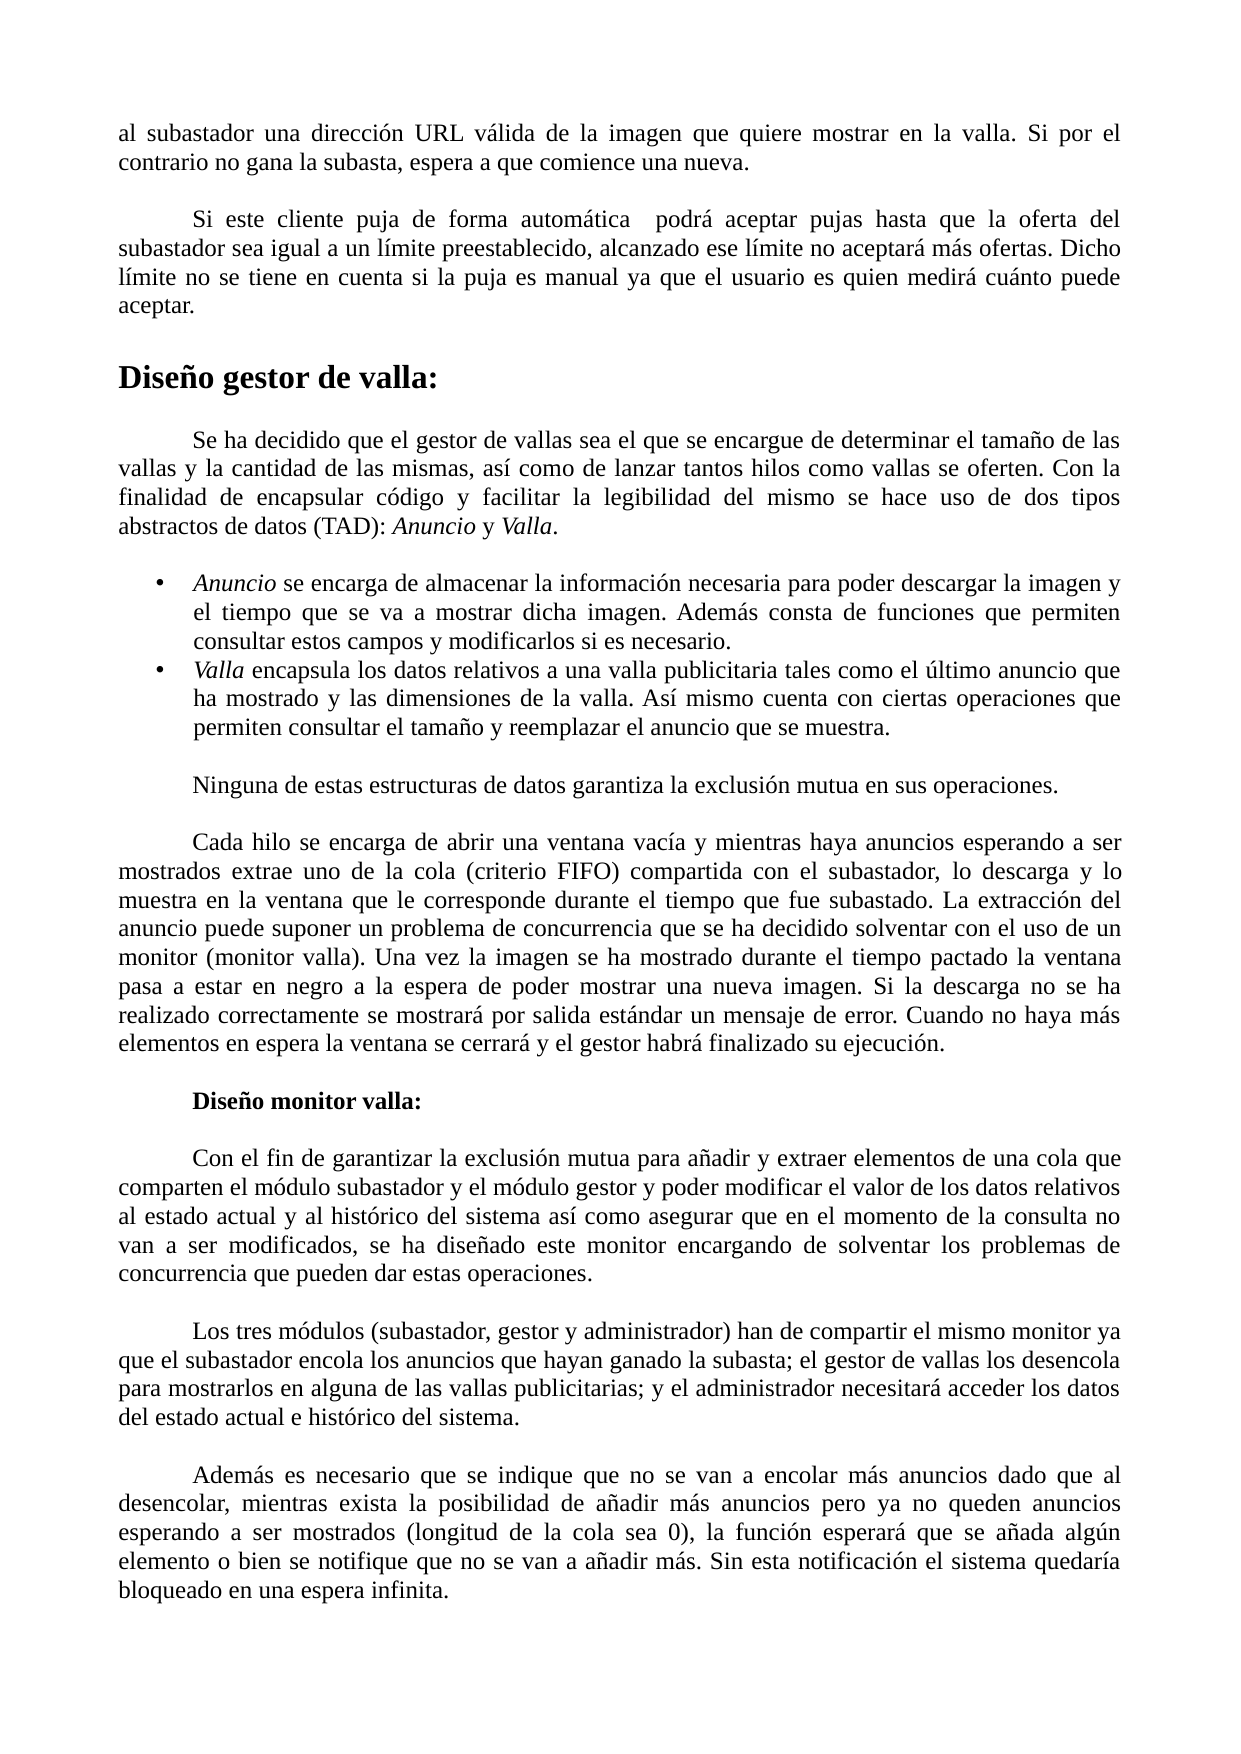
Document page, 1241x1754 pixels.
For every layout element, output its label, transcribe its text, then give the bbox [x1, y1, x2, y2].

text Con el fin de garantizar la exclusión mutua para añadir y extraer elementos de una cola que comparten el módulo subastador y el módulo gestor y poder modificar el valor de los datos relativos al estado actual y al histórico del sistema así como asegurar que en el momento de la consulta no van a ser modificados, se ha diseñado este monitor encargando de solventar los problemas de concurrencia que pueden dar estas operaciones. [118, 1143, 1122, 1287]
text Diseño gestor de valla: [118, 358, 1122, 396]
list Anuncio se encarga de almacenar la información necesaria para poder descargar la imagen y el tiempo que se va a mostrar dicha imagen. Además consta de funciones que permiten consultar estos campos y modificarlos si es necesario. [156, 568, 1122, 655]
text Los tres módulos (subastador, gestor y administrador) han de compartir el mismo monitor ya que el subastador encola los anuncios que hayan ganado la subasta; el gestor de vallas los desencola para mostrarlos en alguna de las vallas publicitarias; y el administrador necesitará acceder los datos del estado actual e histórico del sistema. [118, 1316, 1122, 1431]
text al subastador una dirección URL válida de la imagen que quiere mostrar en la valla. Si por el contrario no gana la subasta, espera a que comience una nueva. [118, 118, 1122, 176]
text Cada hilo se encarga de abrir una ventana vacía y mientras haya anuncios esperando a ser mostrados extrae uno de la cola (criterio FIFO) compartida con el subastador, lo descarga y lo muestra en la ventana que le corresponde durante el tiempo que fue subastado. La extracción del anuncio puede suponer un problema de concurrencia que se ha decidido solventar con el uso de un monitor (monitor valla). Una vez la imagen se ha mostrado durante el tiempo pactado la ventana pasa a estar en negro a la espera de poder mostrar una nueva imagen. Si la descarga no se ha realizado correctamente se mostrará por salida estándar un mensaje de error. Cuando no haya más elementos en espera la ventana se cerrará y el gestor habrá finalizado su ejecución. [118, 827, 1122, 1057]
text Diseño monitor valla: [118, 1086, 1122, 1115]
text Ninguna de estas estructuras de datos garantiza la exclusión mutua en sus operaciones. [118, 770, 1122, 798]
text Si este cliente puja de forma automática podrá aceptar pujas hasta que la oferta del subastador sea igual a un límite preestablecido, alcanzado ese límite no aceptará más ofertas. Dicho límite no se tiene en cuenta si la puja es manual ya que el usuario es quien medirá cuánto puede aceptar. [118, 204, 1122, 319]
list Valla encapsula los datos relativos a una valla publicitaria tales como el último anuncio que ha mostrado y las dimensiones de la valla. Así mismo cuenta con ciertas operaciones que permiten consultar el tamaño y reemplazar el anuncio que se muestra. [156, 655, 1122, 741]
text Además es necesario que se indique que no se van a encolar más anuncios dado que al desencolar, mientras exista la posibilidad de añadir más anuncios pero ya no queden anuncios esperando a ser mostrados (longitud de la cola sea 0), la función esperará que se añada algún elemento o bien se notifique que no se van a añadir más. Sin esta notificación el sistema quedaría bloqueado en una espera infinita. [118, 1460, 1122, 1603]
text Se ha decidido que el gestor de vallas sea el que se encargue de determinar el tamaño de las vallas y la cantidad de las mismas, así como de lanzar tantos hilos como vallas se oferten. Con la finalidad de encapsular código y facilitar la legibilidad del mismo se hace uso de dos tipos abstractos de datos (TAD): Anuncio y Valla. [118, 425, 1122, 540]
